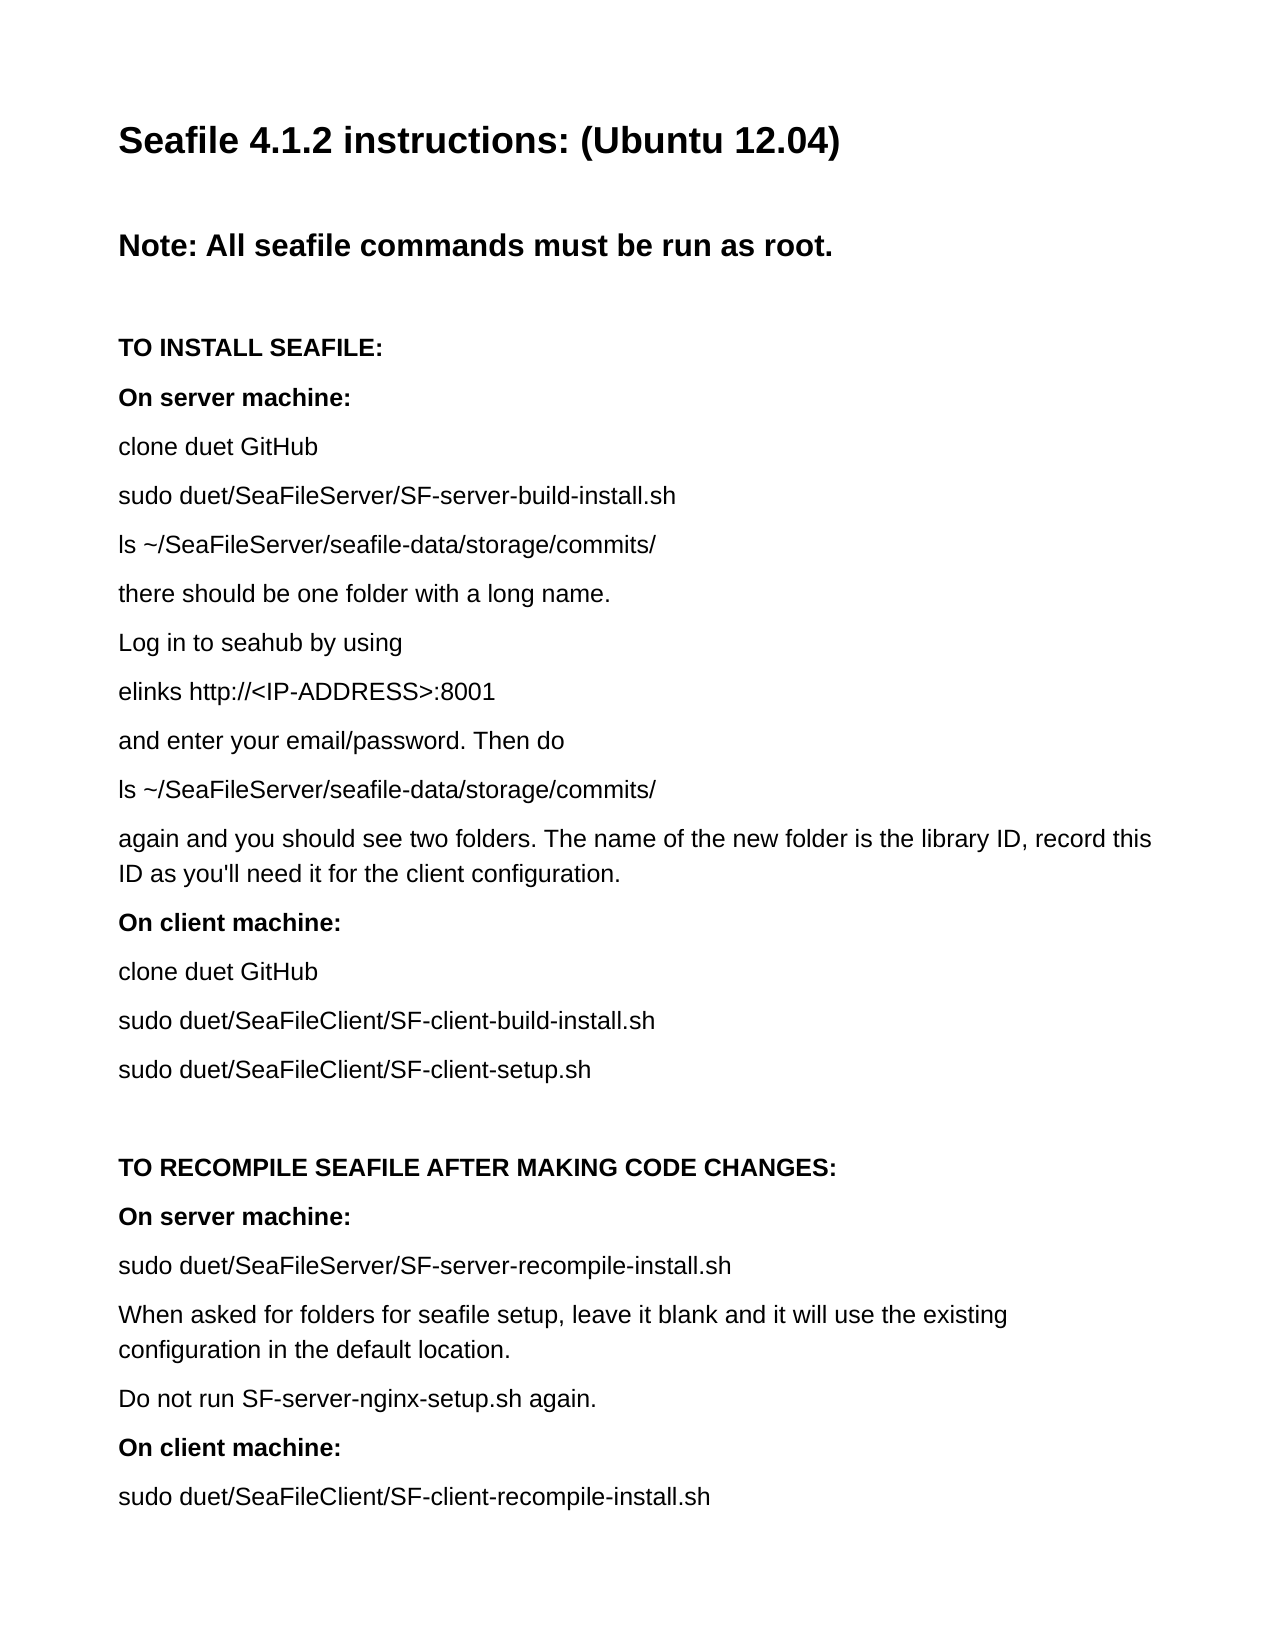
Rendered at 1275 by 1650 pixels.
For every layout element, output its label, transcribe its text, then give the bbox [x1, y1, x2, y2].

text Do not run SF-server-nginx-setup.sh again. [118, 1384, 1157, 1412]
text again and you should see two folders. The name of the new folder is the library ID, record this ID as you'll need it for the client configuration. [118, 824, 1157, 887]
text On client machine: [118, 1433, 1157, 1461]
text sudo duet/SeaFileServer/SF-server-recompile-install.sh [118, 1251, 1157, 1280]
text sudo duet/SeaFileClient/SF-client-setup.sh [118, 1055, 1157, 1083]
text TO INSTALL SEAFILE: [118, 333, 1157, 362]
text Log in to seahub by using [118, 628, 1157, 657]
text On server machine: [118, 1202, 1157, 1231]
text ls ~/SeaFileServer/seafile-data/storage/commits/ [118, 775, 1157, 804]
text TO RECOMPILE SEAFILE AFTER MAKING CODE CHANGES: [118, 1153, 1157, 1182]
text there should be one folder with a long name. [118, 579, 1157, 607]
text ls ~/SeaFileServer/seafile-data/storage/commits/ [118, 530, 1157, 558]
text sudo duet/SeaFileClient/SF-client-recompile-install.sh [118, 1482, 1157, 1511]
text elinks http://<IP-ADDRESS>:8001 [118, 677, 1157, 706]
text clone duet GitHub [118, 957, 1157, 985]
text Note: All seafile commands must be run as root. [118, 227, 1157, 263]
text sudo duet/SeaFileClient/SF-client-build-install.sh [118, 1006, 1157, 1034]
text and enter your email/password. Then do [118, 726, 1157, 755]
text clone duet GitHub [118, 432, 1157, 460]
text On server machine: [118, 382, 1157, 411]
text When asked for folders for seafile setup, leave it blank and it will use the existing configuration in the default location. [118, 1300, 1157, 1363]
text sudo duet/SeaFileServer/SF-server-build-install.sh [118, 481, 1157, 509]
text On client machine: [118, 908, 1157, 936]
text Seafile 4.1.2 instructions: (Ubuntu 12.04) [118, 118, 1157, 161]
